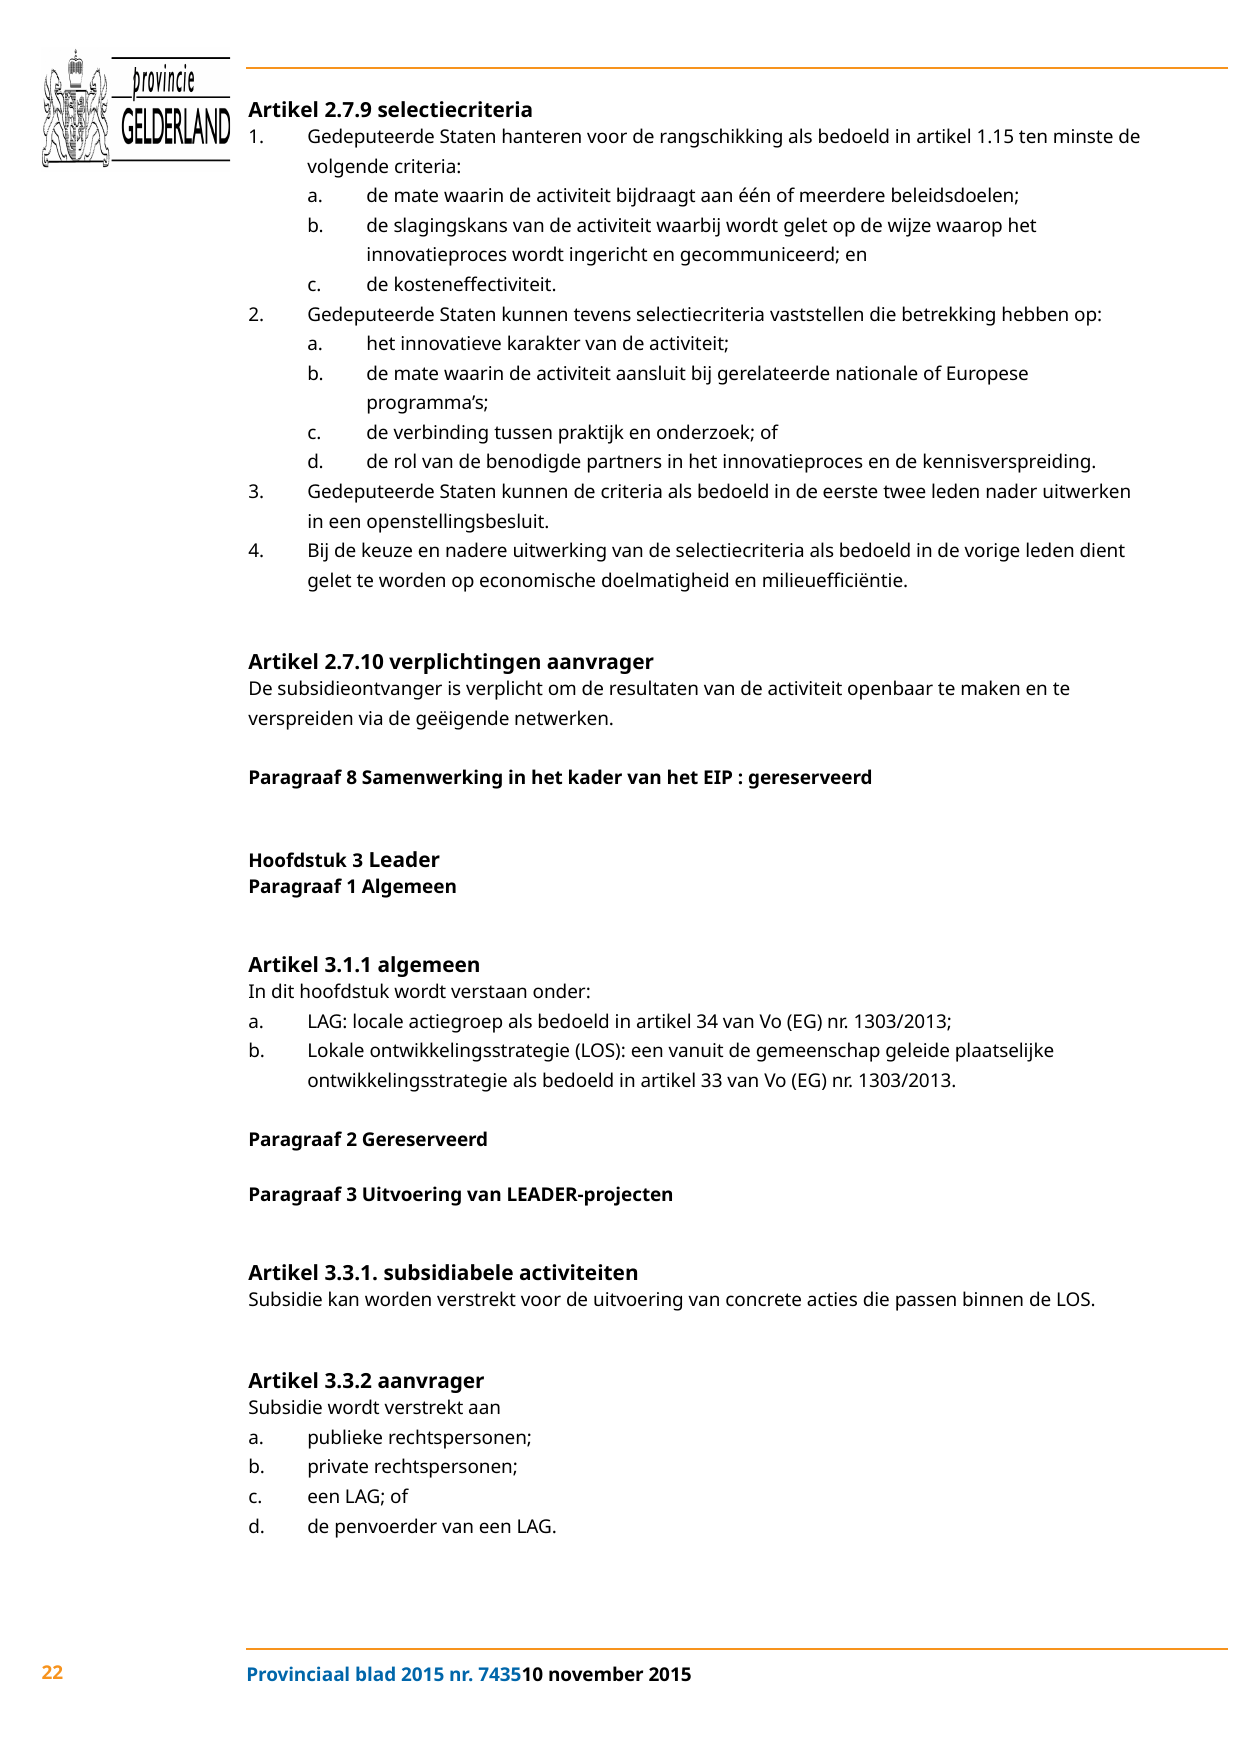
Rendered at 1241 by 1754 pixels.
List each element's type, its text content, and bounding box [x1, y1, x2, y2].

picture [41, 47, 231, 172]
list Gedeputeerde Staten kunnen de criteria als bedoeld in de eerste twee leden nader uitwerken in een openstellingsbesluit. [248, 478, 1152, 533]
text Subsidie kan worden verstrekt voor de uitvoering van concrete acties die passen binnen de LOS. [248, 1286, 1152, 1312]
text Artikel 3.1.1 algemeen [248, 950, 1152, 978]
list het innovatieve karakter van de activiteit; [307, 330, 1152, 356]
list Gedeputeerde Staten kunnen tevens selectiecriteria vaststellen die betrekking hebben op: [248, 301, 1152, 326]
list de rol van de benodigde partners in het innovatieproces en de kennisverspreiding. [307, 449, 1152, 474]
list de verbinding tussen praktijk en onderzoek; of [307, 419, 1152, 445]
text Subsidie wordt verstrekt aan [248, 1394, 1152, 1420]
list private rechtspersonen; [248, 1454, 1152, 1479]
list een LAG; of [248, 1483, 1152, 1509]
list publieke rechtspersonen; [248, 1424, 1152, 1450]
list Bij de keuze en nadere uitwerking van de selectiecriteria als bedoeld in de vorige leden dient gelet te worden op economische doelmatigheid en milieuefficiëntie. [248, 537, 1152, 593]
list de kosteneffectiviteit. [307, 271, 1152, 297]
text Hoofdstuk 3 Leader [248, 845, 1152, 874]
list Lokale ontwikkelingsstrategie (LOS): een vanuit de gemeenschap geleide plaatselijke ontwikkelingsstrategie als bedoeld in artikel 33 van Vo (EG) nr. 1303/2013. [248, 1037, 1152, 1093]
text Artikel 2.7.10 verplichtingen aanvrager [248, 647, 1152, 675]
list de penvoerder van een LAG. [248, 1513, 1152, 1538]
list de mate waarin de activiteit aansluit bij gerelateerde nationale of Europese programma’s; [307, 360, 1152, 415]
text Artikel 3.3.2 aanvrager [248, 1366, 1152, 1394]
list de slagingskans van de activiteit waarbij wordt gelet op de wijze waarop het innovatieproces wordt ingericht en gecommuniceerd; en [307, 212, 1152, 267]
text Paragraaf 2 Gereserveerd [248, 1126, 1152, 1152]
text De subsidieontvanger is verplicht om de resultaten van de activiteit openbaar te maken en te verspreiden via de geëigende netwerken. [248, 675, 1152, 731]
text Paragraaf 1 Algemeen [248, 874, 1152, 899]
text In dit hoofdstuk wordt verstaan onder: [248, 978, 1152, 1004]
text Paragraaf 8 Samenwerking in het kader van het EIP : gereserveerd [248, 764, 1152, 790]
list Gedeputeerde Staten hanteren voor de rangschikking als bedoeld in artikel 1.15 ten minste de volgende criteria: [248, 123, 1152, 178]
text Artikel 2.7.9 selectiecriteria [248, 95, 1152, 123]
list LAG: locale actiegroep als bedoeld in artikel 34 van Vo (EG) nr. 1303/2013; [248, 1008, 1152, 1033]
text Paragraaf 3 Uitvoering van LEADER-projecten [248, 1181, 1152, 1207]
list de mate waarin de activiteit bijdraagt aan één of meerdere beleidsdoelen; [307, 182, 1152, 208]
text Artikel 3.3.1. subsidiabele activiteiten [248, 1258, 1152, 1286]
